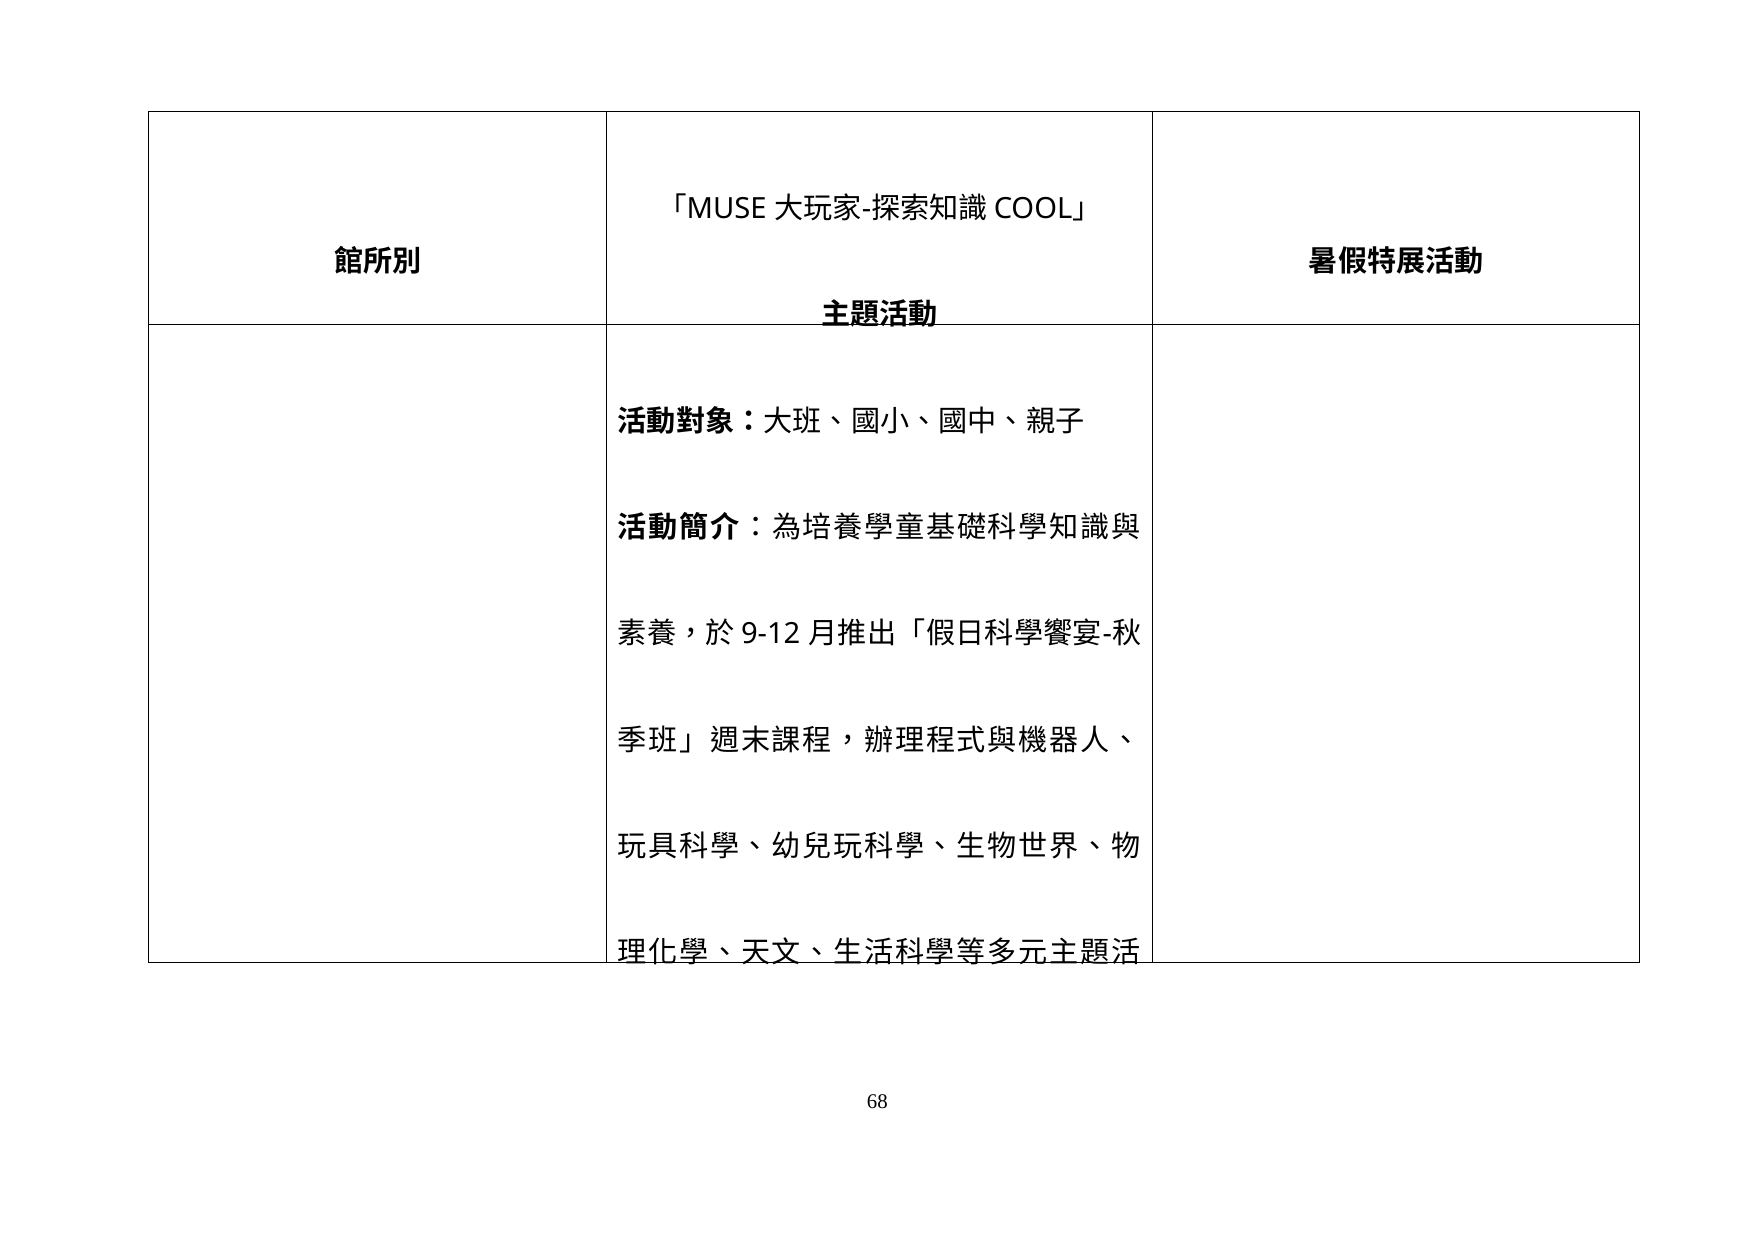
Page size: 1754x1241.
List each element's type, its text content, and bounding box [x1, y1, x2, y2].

table_header 館所別 [149, 112, 606, 324]
table_cell [149, 325, 606, 962]
table_header ｢MUSE 大玩家-探索知識COOL｣ 主題活動 [607, 112, 1152, 324]
table_cell 活動對象：大班、國小、國中、親子 活動簡介：為培養學童基礎科學知識與素養，於9-12 月推出「假日科學饗宴-秋季班」週末課程，辦理程式與機器人、玩具科學、幼兒玩科學、生物世界、物理化學、天文、生活科學等多元主題活 [607, 325, 1152, 962]
table_header 暑假特展活動 [1153, 112, 1639, 324]
table_cell [1153, 325, 1639, 962]
